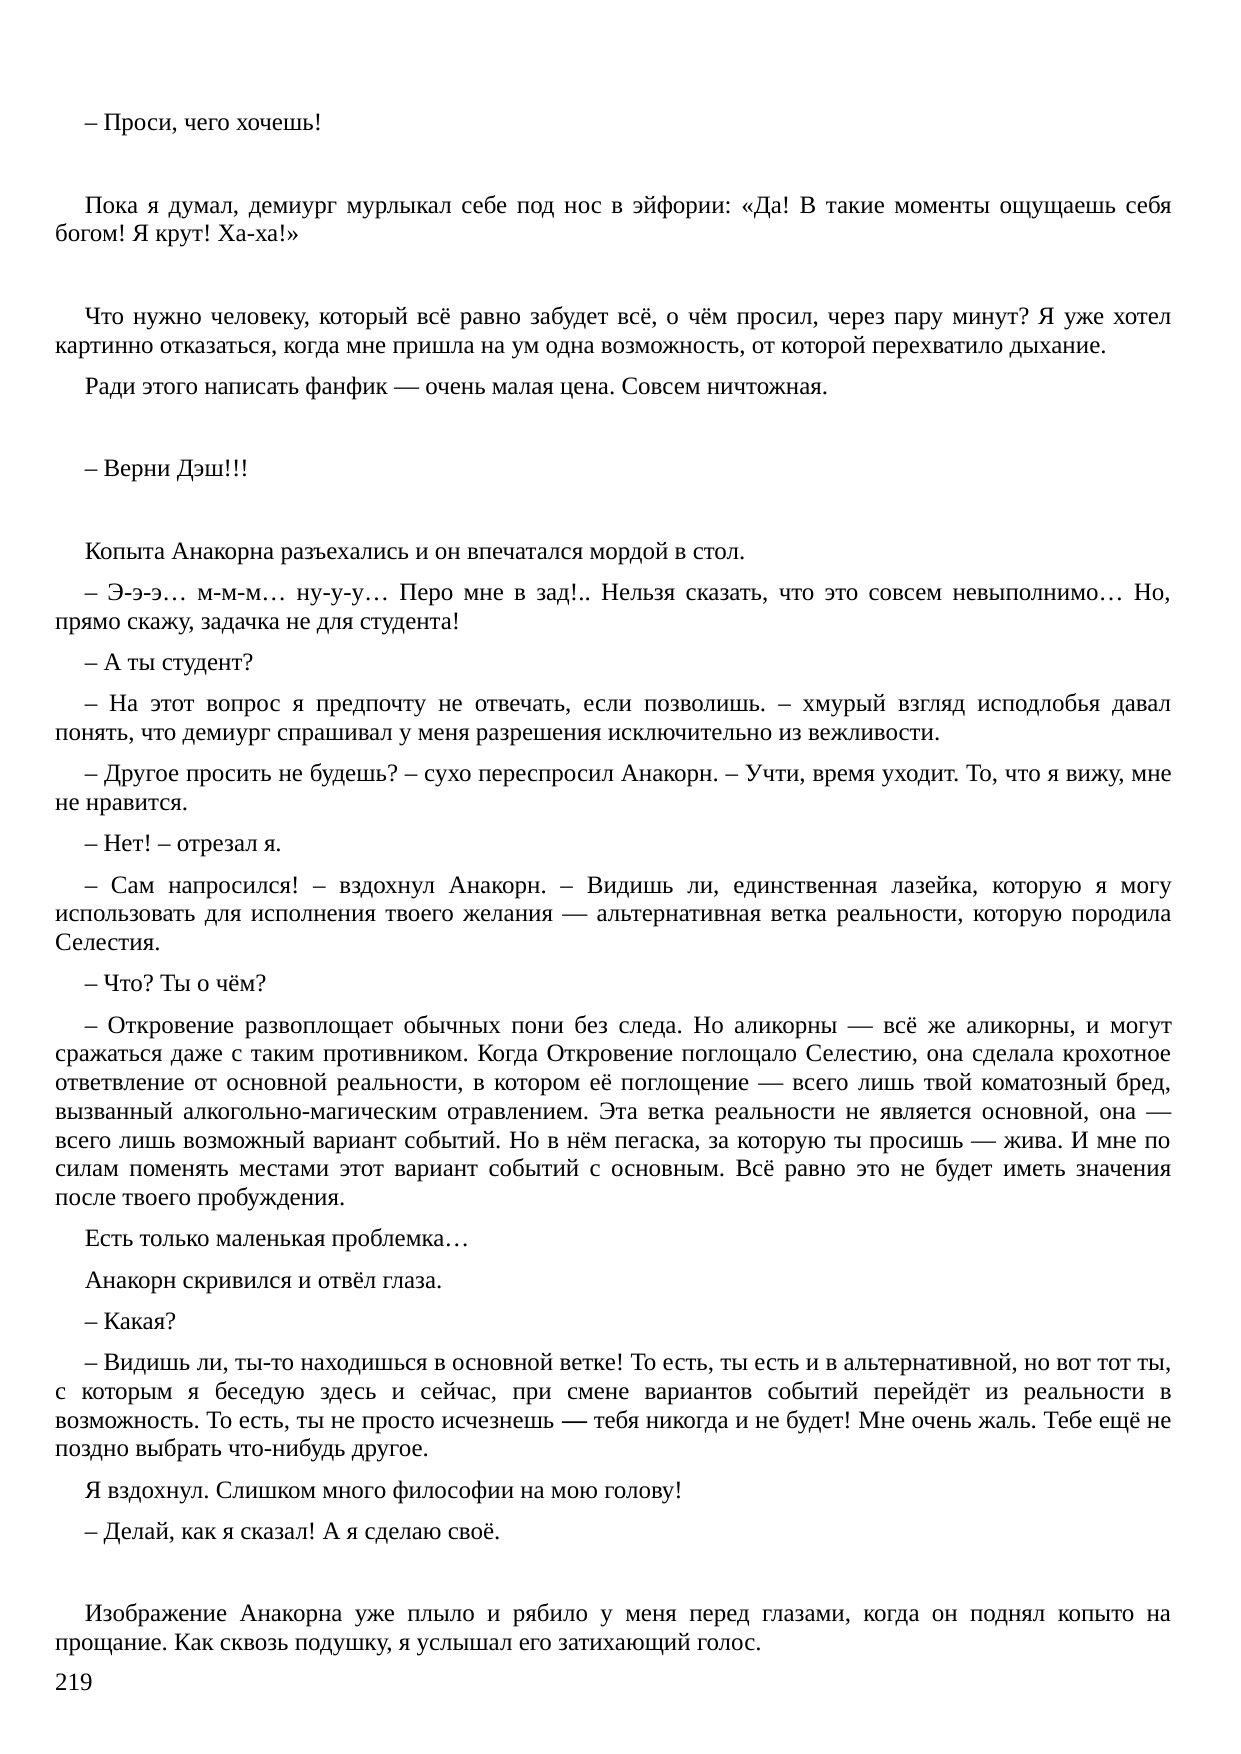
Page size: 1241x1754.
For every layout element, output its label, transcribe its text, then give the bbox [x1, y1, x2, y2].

text – На этот вопрос я предпочту не отвечать, если позволишь. – хмурый взгляд исподлобья давал понять, что демиург спрашивал у меня разрешения исключительно из вежливости. [55, 688, 1173, 746]
text Ради этого написать фанфик — очень малая цена. Совсем ничтожная. [55, 371, 1173, 400]
text Изображение Анакорна уже плыло и рябило у меня перед глазами, когда он поднял копыто на прощание. Как сквозь подушку, я услышал его затихающий голос. [55, 1598, 1173, 1656]
text – Откровение развоплощает обычных пони без следа. Но аликорны — всё же аликорны, и могут сражаться даже с таким противником. Когда Откровение поглощало Селестию, она сделала крохотное ответвление от основной реальности, в котором её поглощение — всего лишь твой коматозный бред, вызванный алкогольно-магическим отравлением. Эта ветка реальности не является основной, она — всего лишь возможный вариант событий. Но в нём пегаска, за которую ты просишь — жива. И мне по силам поменять местами этот вариант событий с основным. Всё равно это не будет иметь значения после твоего пробуждения. [55, 1010, 1173, 1211]
text – Верни Дэш!!! [55, 453, 1173, 482]
text Есть только маленькая проблемка… [55, 1223, 1173, 1252]
text Копыта Анакорна разъехались и он впечатался мордой в стол. [55, 536, 1173, 565]
text – Что? Ты о чём? [55, 968, 1173, 997]
text – Нет! – отрезал я. [55, 828, 1173, 857]
text Анакорн скривился и отвёл глаза. [55, 1265, 1173, 1293]
text Я вздохнул. Слишком много философии на мою голову! [55, 1475, 1173, 1503]
text – Делай, как я сказал! А я сделаю своё. [55, 1516, 1173, 1545]
text Что нужно человеку, который всё равно забудет всё, о чём просил, через пару минут? Я уже хотел картинно отказаться, когда мне пришла на ум одна возможность, от которой перехватило дыхание. [55, 301, 1173, 358]
text – Проси, чего хочешь! [55, 107, 1173, 136]
text – А ты студент? [55, 647, 1173, 676]
text – Э-э-э… м-м-м… ну-у-у… Перо мне в зад!.. Нельзя сказать, что это совсем невыполнимо… Но, прямо скажу, задачка не для студента! [55, 577, 1173, 635]
text – Сам напросился! – вздохнул Анакорн. – Видишь ли, единственная лазейка, которую я могу использовать для исполнения твоего желания — альтернативная ветка реальности, которую породила Селестия. [55, 870, 1173, 956]
text – Другое просить не будешь? – сухо переспросил Анакорн. – Учти, время уходит. То, что я вижу, мне не нравится. [55, 758, 1173, 816]
text – Видишь ли, ты-то находишься в основной ветке! То есть, ты есть и в альтернативной, но вот тот ты, с которым я беседую здесь и сейчас, при смене вариантов событий перейдёт из реальности в возможность. То есть, ты не просто исчезнешь — тебя никогда и не будет! Мне очень жаль. Тебе ещё не поздно выбрать что-нибудь другое. [55, 1347, 1173, 1462]
text Пока я думал, демиург мурлыкал себе под нос в эйфории: «Да! В такие моменты ощущаешь себя богом! Я крут! Ха-ха!» [55, 190, 1173, 247]
text – Какая? [55, 1306, 1173, 1335]
